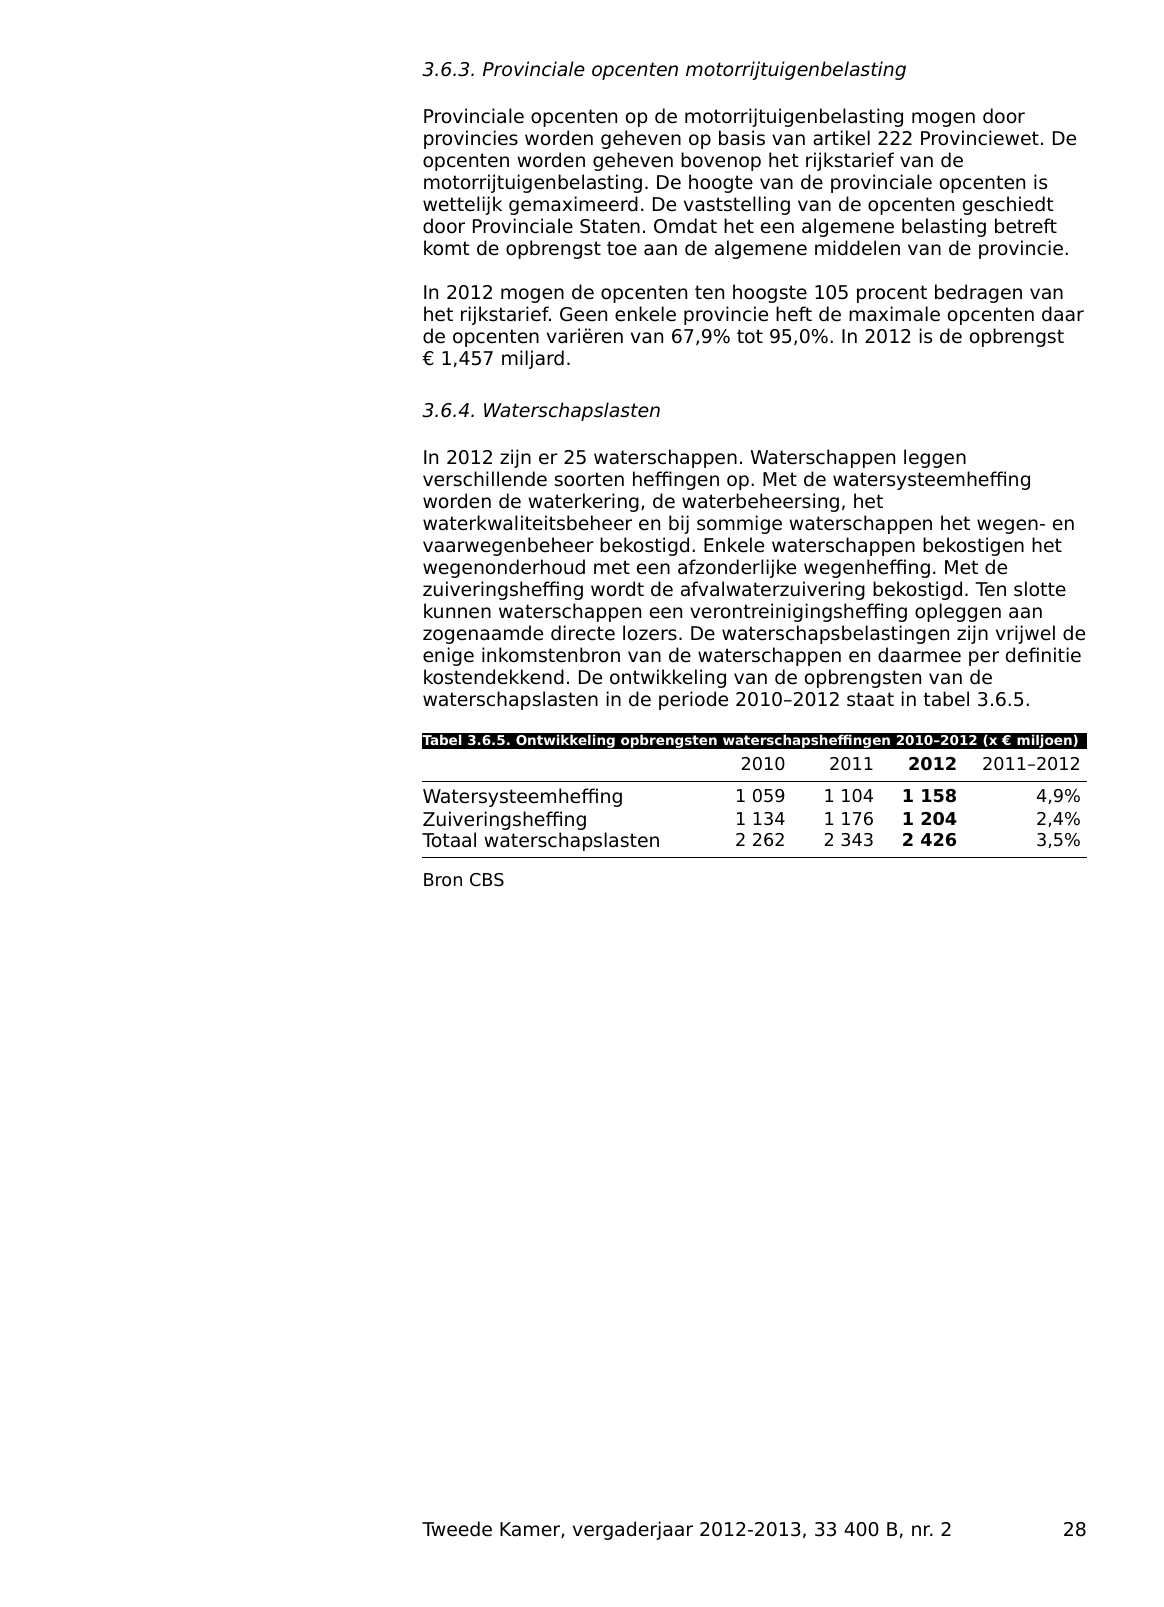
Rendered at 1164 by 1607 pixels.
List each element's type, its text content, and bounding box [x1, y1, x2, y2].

table_cell 1 176 [791, 809, 880, 830]
table_cell 2011 [791, 749, 880, 781]
table_cell 1 059 [703, 782, 791, 808]
table_header Tabel 3.6.5. Ontwikkeling opbrengsten waterschapsheffingen 2010–2012 (x € miljoen) [422, 733, 1087, 748]
table_cell 2012 [880, 749, 968, 781]
table_cell 1 204 [880, 809, 968, 830]
subtitle 3.6.4. Waterschapslasten [422, 400, 1087, 422]
table_cell 2 343 [791, 830, 880, 857]
subtitle 3.6.3. Provinciale opcenten motorrijtuigenbelasting [422, 59, 1087, 81]
text In 2012 zijn er 25 waterschappen. Waterschappen leggen verschillende soorten heffingen op. Met de watersysteemheffing worden de waterkering, de waterbeheersing, het waterkwaliteitsbeheer en bij sommige waterschappen het wegen- en vaarwegenbeheer bekostigd. Enkele waterschappen bekostigen het wegenonderhoud met een afzonderlijke wegenheffing. Met de zuiveringsheffing wordt de afvalwaterzuivering bekostigd. Ten slotte kunnen waterschappen een verontreinigingsheffing opleggen aan zogenaamde directe lozers. De waterschapsbelastingen zijn vrijwel de enige inkomstenbron van de waterschappen en daarmee per definitie kostendekkend. De ontwikkeling van de opbrengsten van de waterschapslasten in de periode 2010–2012 staat in tabel 3.6.5. [422, 447, 1087, 711]
table_cell 1 104 [791, 782, 880, 808]
text In 2012 mogen de opcenten ten hoogste 105 procent bedragen van het rijkstarief. Geen enkele provincie heft de maximale opcenten daar de opcenten variëren van 67,9% tot 95,0%. In 2012 is de opbrengst € 1,457 miljard. [422, 282, 1087, 370]
table_cell Watersysteemheffing [422, 782, 703, 808]
table_cell 2011–2012 [969, 749, 1087, 781]
table_cell 2 426 [880, 830, 968, 857]
table_cell Totaal waterschapslasten [422, 830, 703, 857]
table_cell 4,9% [969, 782, 1087, 808]
table_cell Zuiveringsheffing [422, 809, 703, 830]
table_cell [422, 749, 703, 781]
table_cell 2,4% [969, 809, 1087, 830]
table_cell 2010 [703, 749, 791, 781]
table_cell Bron CBS [422, 858, 1087, 891]
table_cell 2 262 [703, 830, 791, 857]
table_cell 1 158 [880, 782, 968, 808]
table_cell 3,5% [969, 830, 1087, 857]
table_cell 1 134 [703, 809, 791, 830]
text Provinciale opcenten op de motorrijtuigenbelasting mogen door provincies worden geheven op basis van artikel 222 Provinciewet. De opcenten worden geheven bovenop het rijkstarief van de motorrijtuigenbelasting. De hoogte van de provinciale opcenten is wettelijk gemaximeerd. De vaststelling van de opcenten geschiedt door Provinciale Staten. Omdat het een algemene belasting betreft komt de opbrengst toe aan de algemene middelen van de provincie. [422, 106, 1087, 260]
